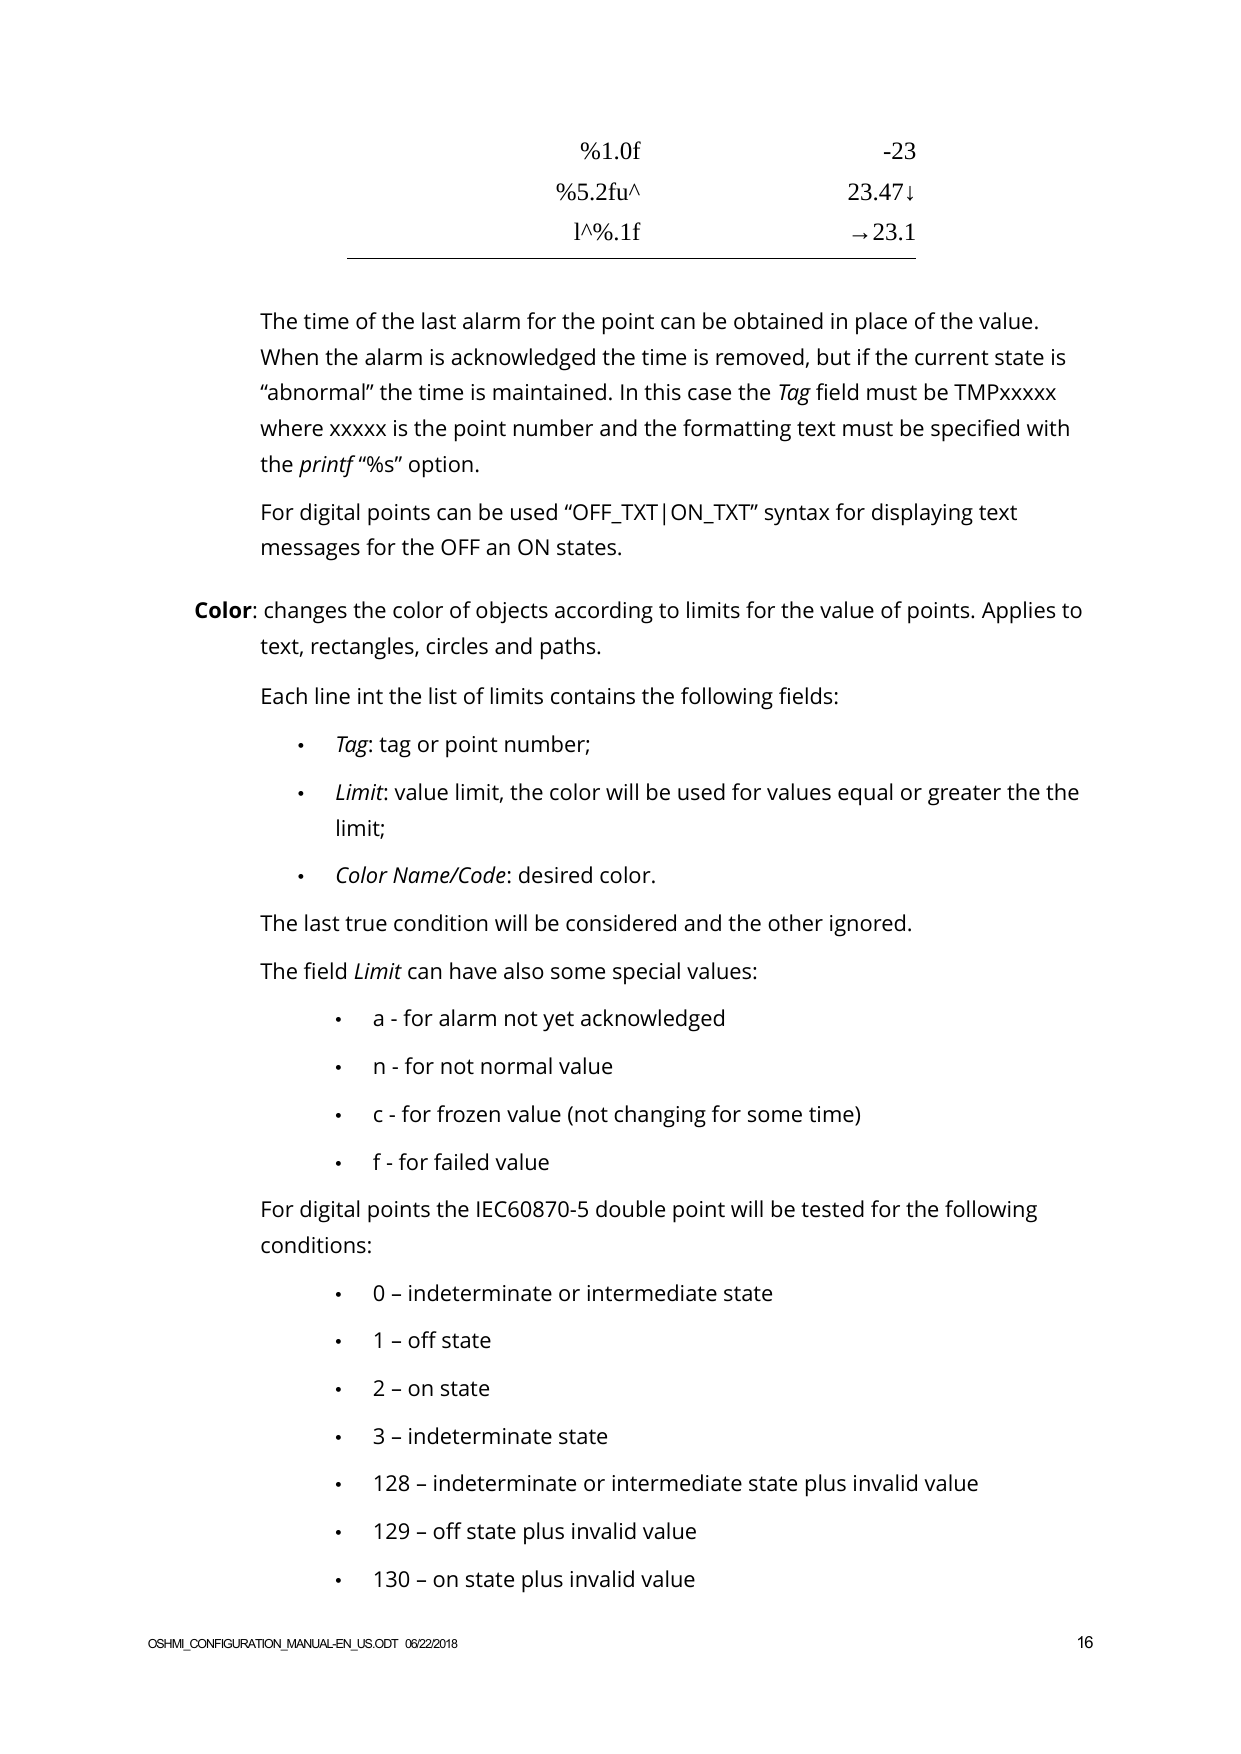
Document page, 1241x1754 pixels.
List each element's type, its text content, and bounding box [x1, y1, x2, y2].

table_cell l^%.1f [347, 217, 646, 258]
list 2 – on state [335, 1373, 1093, 1403]
list 0 – indeterminate or intermediate state [335, 1278, 1093, 1307]
table_cell -23 [646, 136, 916, 177]
list f - for failed value [335, 1146, 1093, 1176]
text The time of the last alarm for the point can be obtained in place of the value. When the alarm is acknowledged the time is removed, but if the current state is “abnormal” the time is maintained. In this case the Tag field must be TMPxxxxx where xxxxx is the point number and the formatting text must be specified with the printf “%s” option. [260, 306, 1093, 478]
list n - for not normal value [335, 1051, 1093, 1081]
list 129 – off state plus invalid value [335, 1516, 1093, 1546]
list a - for alarm not yet acknowledged [335, 1003, 1093, 1033]
text The field Limit can have also some special values: [260, 956, 1093, 985]
text Color: changes the color of objects according to limits for the value of points. Applies to text, rectangles, circles and paths. [194, 595, 1093, 660]
table_cell 23.47↓ [646, 177, 916, 217]
text For digital points the IEC60870-5 double point will be tested for the following conditions: [260, 1194, 1093, 1260]
list Color Name/Code: desired color. [298, 860, 1093, 890]
list 128 – indeterminate or intermediate state plus invalid value [335, 1468, 1093, 1498]
list 130 – on state plus invalid value [335, 1564, 1093, 1594]
list c - for frozen value (not changing for some time) [335, 1099, 1093, 1128]
list Tag: tag or point number; [298, 729, 1093, 759]
list 3 – indeterminate state [335, 1421, 1093, 1451]
table_cell %5.2fu^ [347, 177, 646, 217]
text Each line int the list of limits contains the following fields: [260, 681, 1093, 711]
table_cell %1.0f [347, 136, 646, 177]
list Limit: value limit, the color will be used for values equal or greater the the limit; [298, 777, 1093, 842]
list 1 – off state [335, 1325, 1093, 1355]
table_cell →23.1 [646, 217, 916, 258]
text For digital points can be used “OFF_TXT|ON_TXT” syntax for displaying text messages for the OFF an ON states. [260, 496, 1093, 562]
text The last true condition will be considered and the other ignored. [260, 908, 1093, 938]
